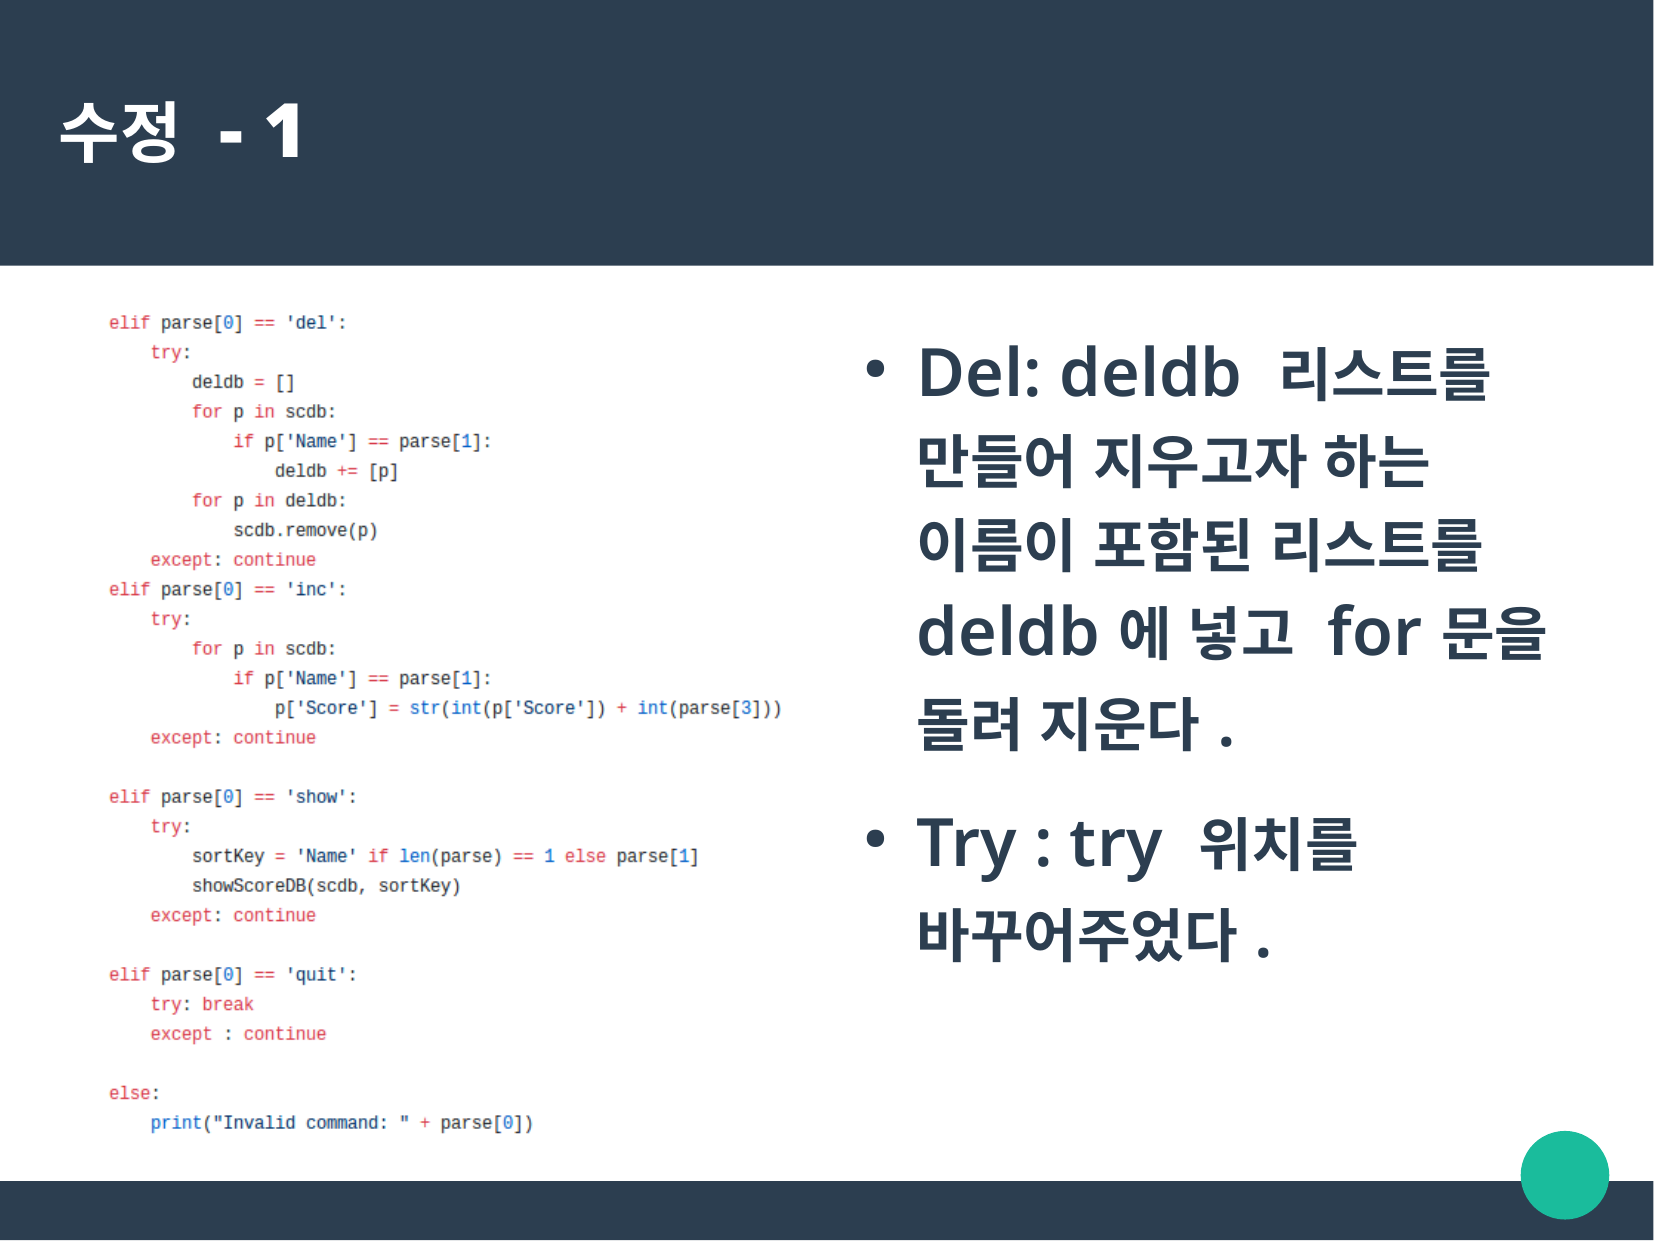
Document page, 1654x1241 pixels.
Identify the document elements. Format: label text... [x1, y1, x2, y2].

picture [59, 283, 818, 1166]
list Del: deldb 리스트를 만들어 지우고자 하는 이름이 포함된 리스트를 deldb에 넣고 for문을 돌려 지운다. Try : try 위치를 바꾸어주었다. [845, 324, 1596, 1152]
title 수정 - 1 [59, 49, 1595, 207]
